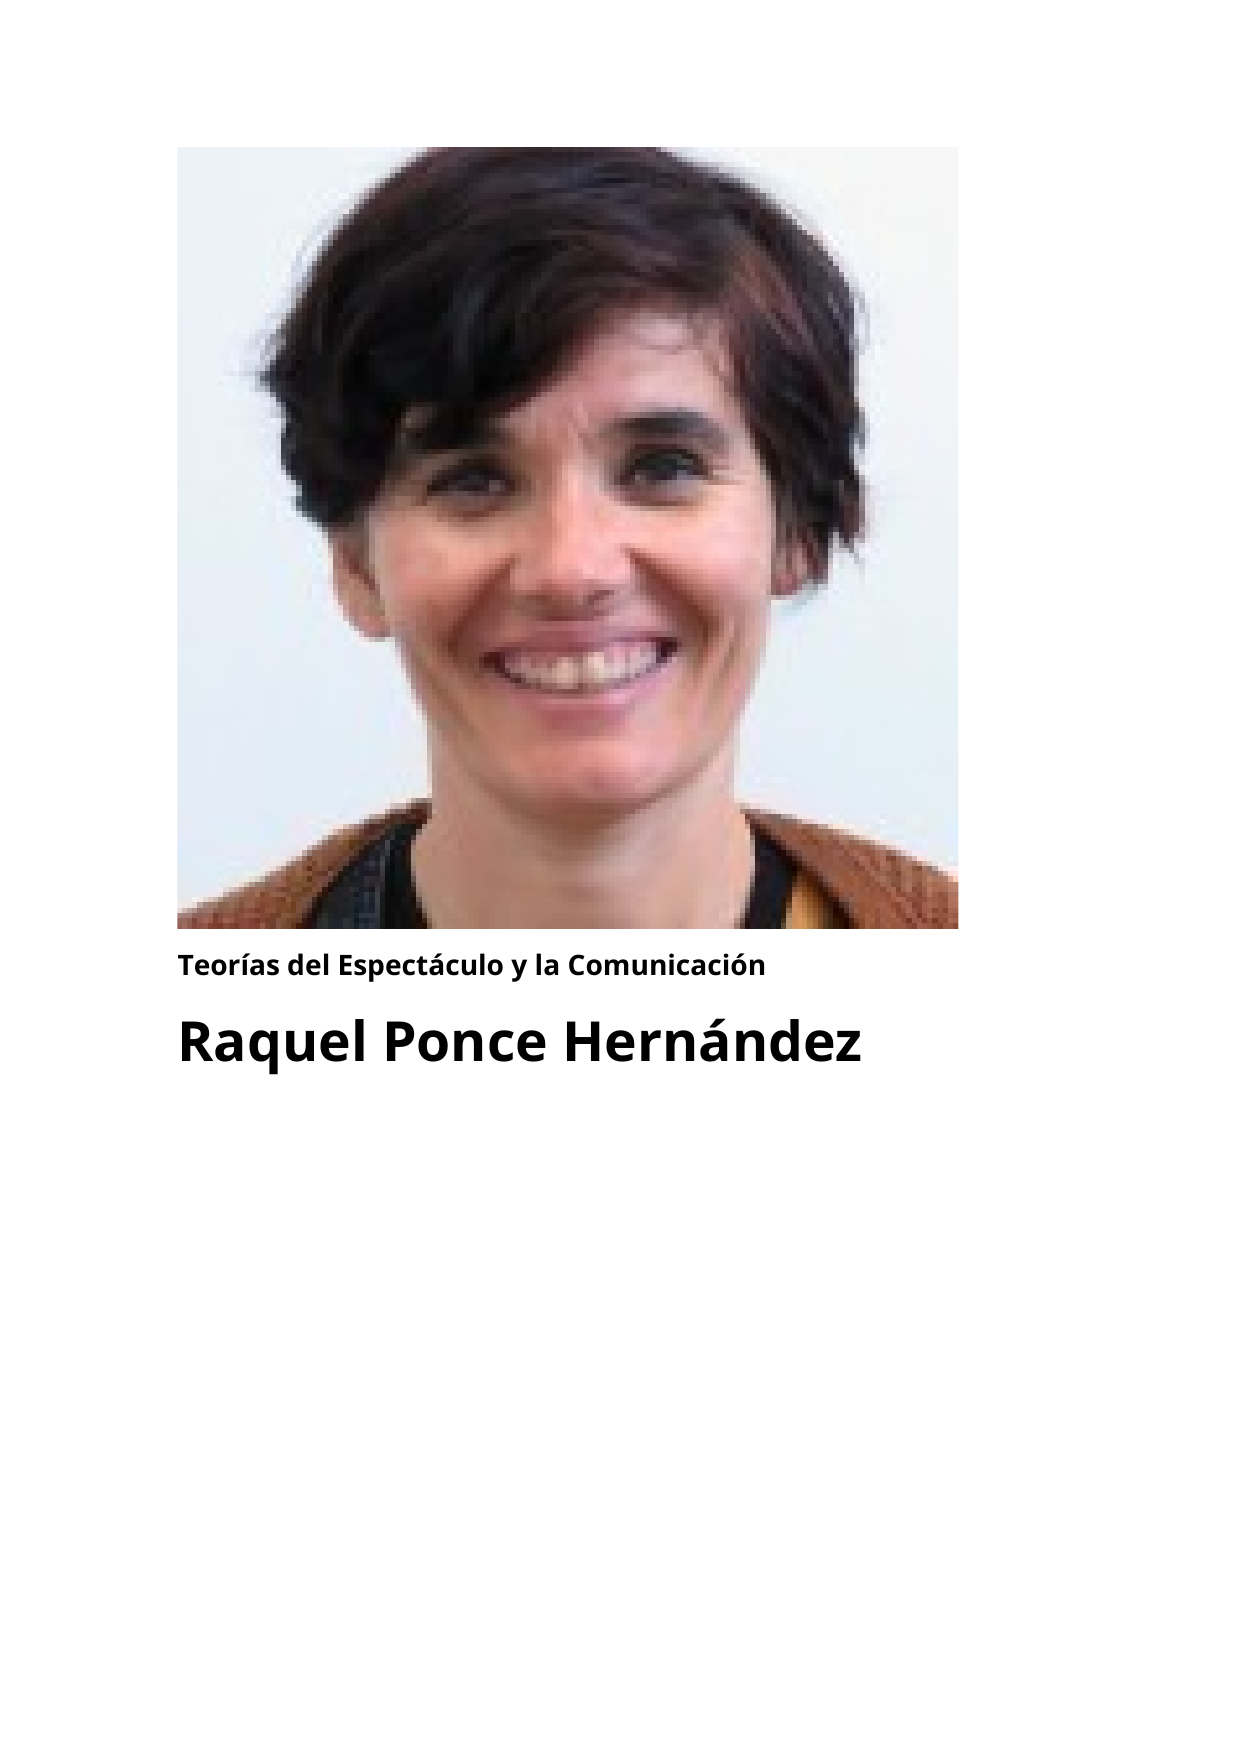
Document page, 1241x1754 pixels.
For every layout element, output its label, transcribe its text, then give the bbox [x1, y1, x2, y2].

subtitle Teorías del Espectáculo y la Comunicación [177, 946, 1063, 984]
subtitle Raquel Ponce Hernández [177, 992, 1063, 1078]
